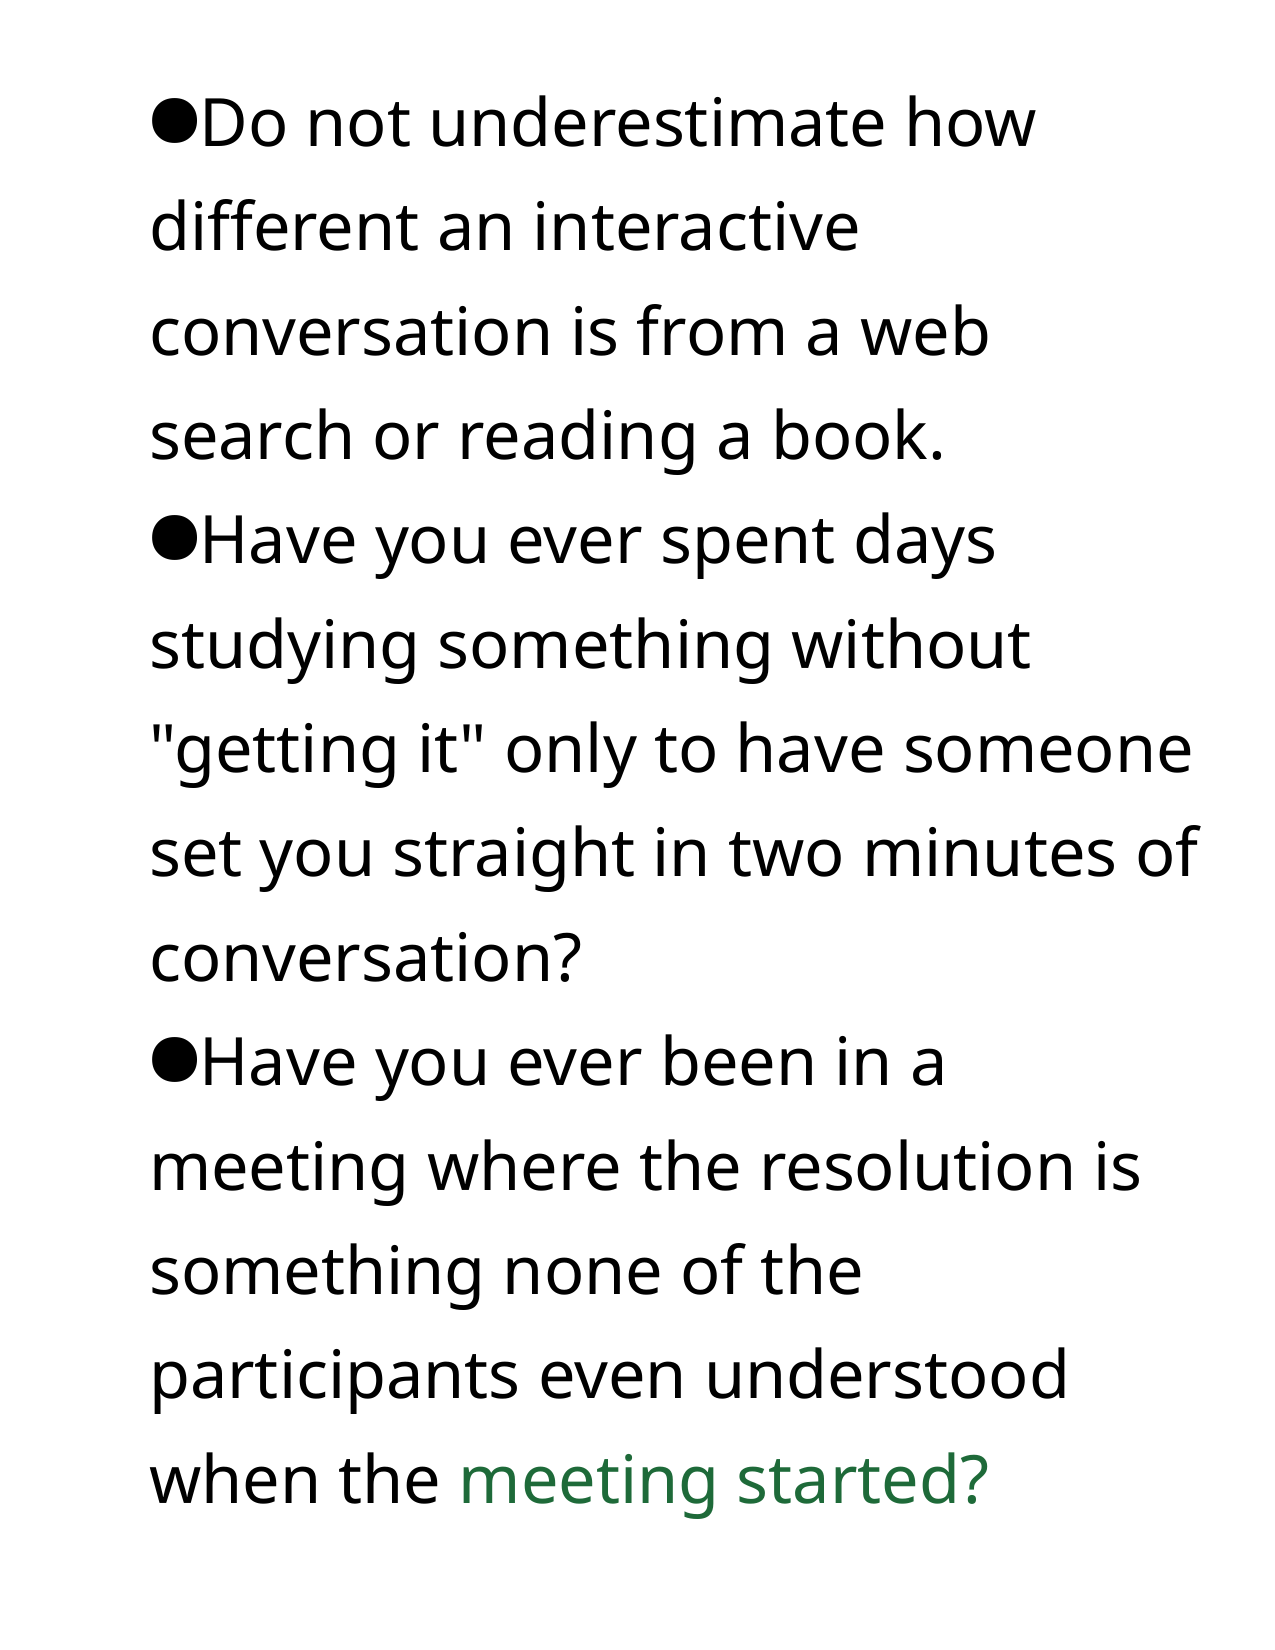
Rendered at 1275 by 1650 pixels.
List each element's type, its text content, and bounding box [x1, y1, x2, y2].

list Have you ever spent days studying something without "getting it" only to have someone set you straight in two minutes of conversation? [75, 492, 1200, 1001]
list Do not underestimate how different an interactive conversation is from a web search or reading a book. [75, 75, 1200, 479]
list Have you ever been in a meeting where the resolution is something none of the participants even understood when the meeting started? [75, 1014, 1200, 1523]
